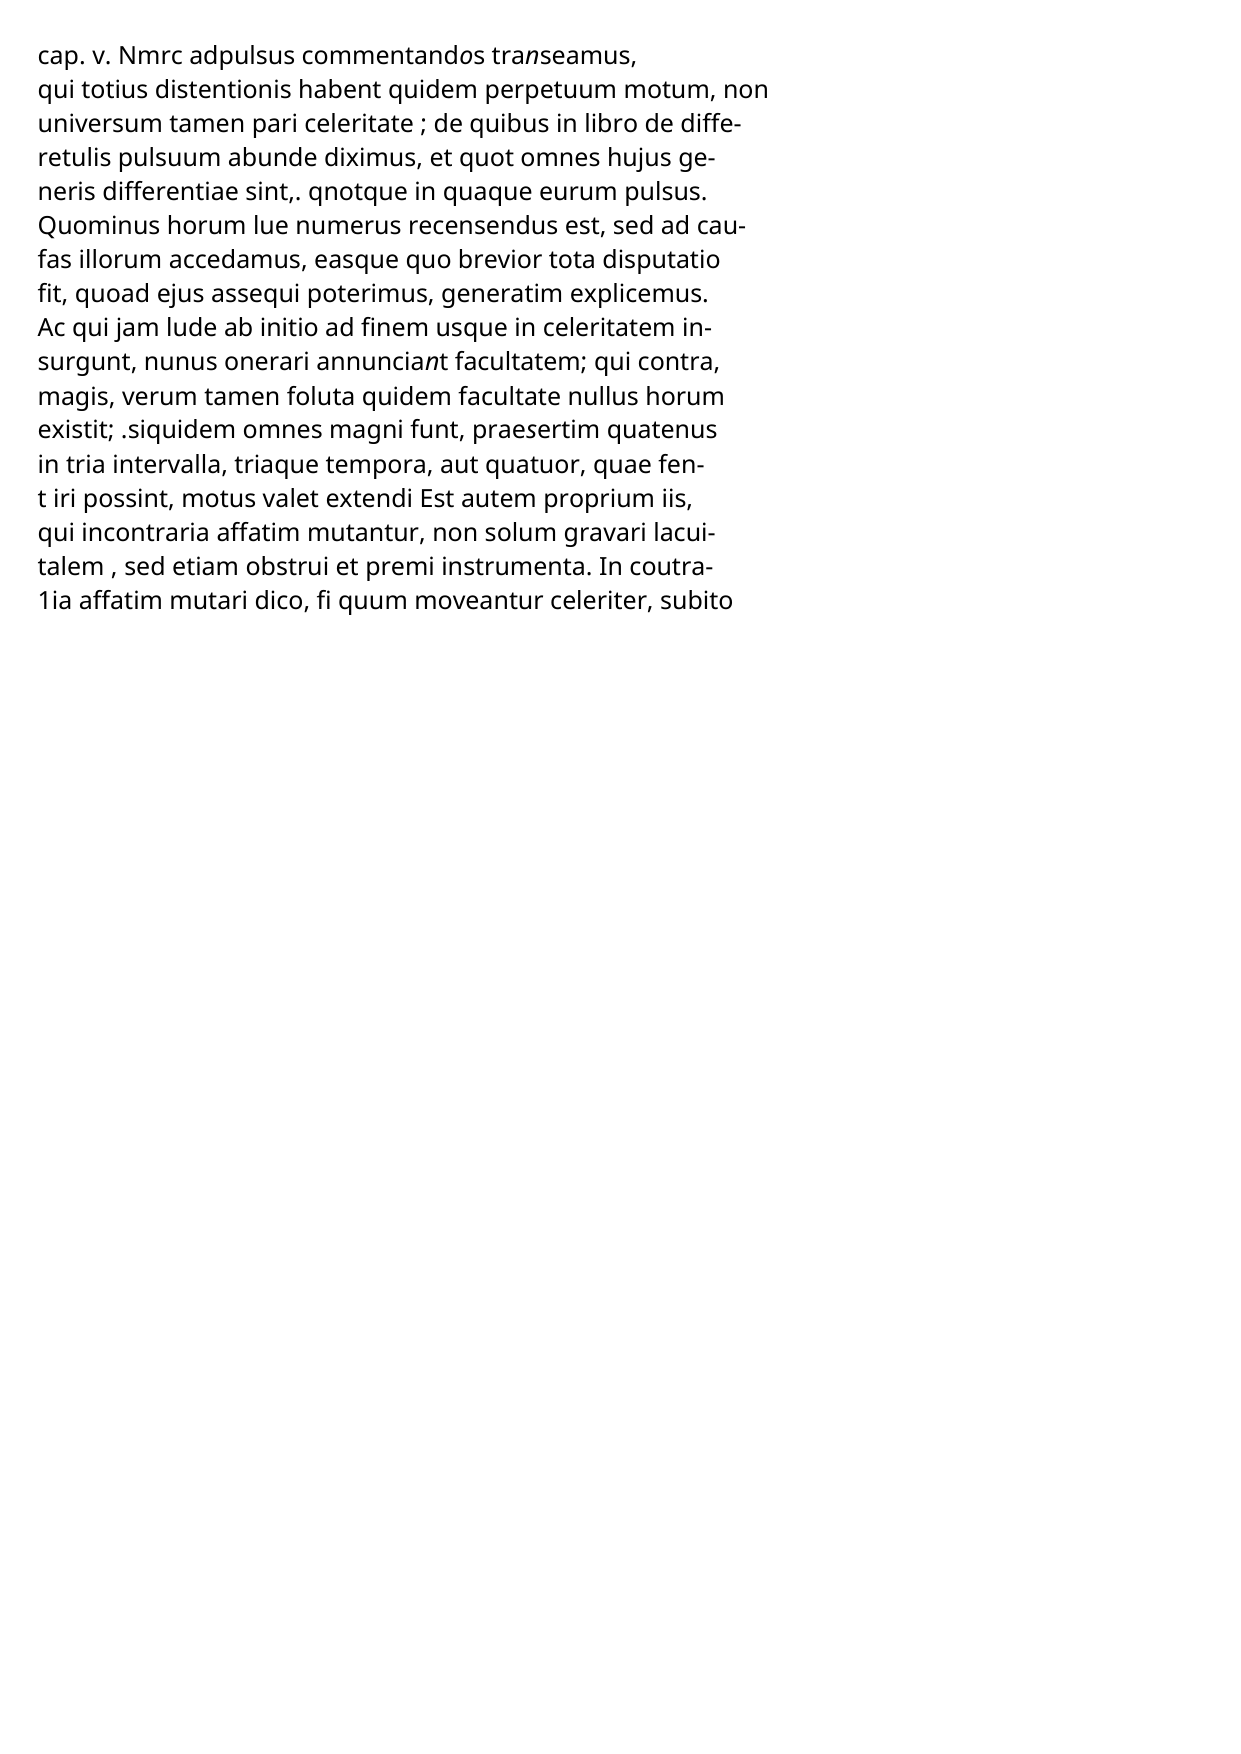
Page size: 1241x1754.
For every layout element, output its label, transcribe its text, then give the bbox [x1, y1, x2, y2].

text cap. v. Nmrc adpulsus commentandos transeamus, qui totius distentionis habent quidem perpetuum motum, non universum tamen pari celeritate ; de quibus in libro de diffe- retulis pulsuum abunde diximus, et quot omnes hujus ge- neris differentiae sint,. qnotque in quaque eurum pulsus. Quominus horum lue numerus recensendus est, sed ad cau- fas illorum accedamus, easque quo brevior tota disputatio fit, quoad ejus assequi poterimus, generatim explicemus. Ac qui jam lude ab initio ad finem usque in celeritatem in- surgunt, nunus onerari annunciant facultatem; qui contra, magis, verum tamen foluta quidem facultate nullus horum existit; .siquidem omnes magni funt, praesertim quatenus in tria intervalla, triaque tempora, aut quatuor, quae fen- t iri possint, motus valet extendi Est autem proprium iis, qui incontraria affatim mutantur, non solum gravari lacui- talem , sed etiam obstrui et premi instrumenta. In coutra- 1ia affatim mutari dico, fi quum moveantur celeriter, subito [37, 37, 1203, 617]
